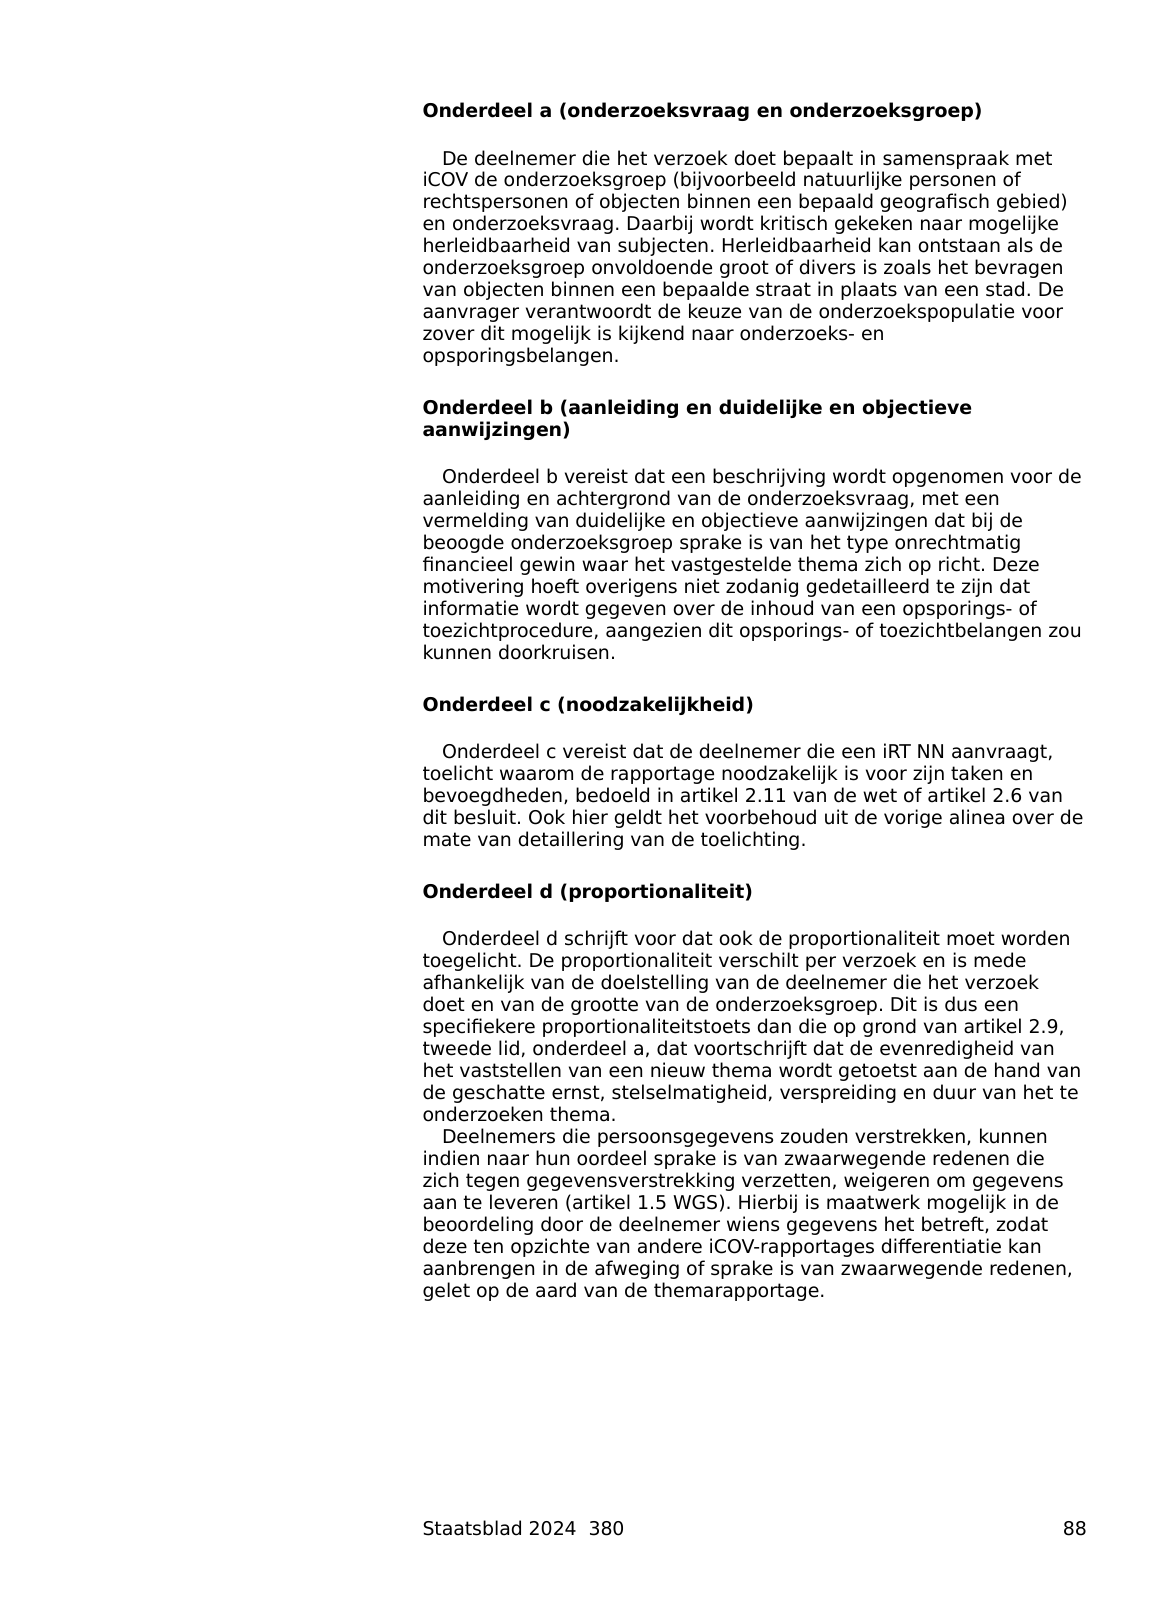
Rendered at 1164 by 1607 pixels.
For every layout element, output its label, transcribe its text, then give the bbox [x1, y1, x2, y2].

text De deelnemer die het verzoek doet bepaalt in samenspraak met iCOV de onderzoeksgroep (bijvoorbeeld natuurlijke personen of rechtspersonen of objecten binnen een bepaald geografisch gebied) en onderzoeksvraag. Daarbij wordt kritisch gekeken naar mogelijke herleidbaarheid van subjecten. Herleidbaarheid kan ontstaan als de onderzoeksgroep onvoldoende groot of divers is zoals het bevragen van objecten binnen een bepaalde straat in plaats van een stad. De aanvrager verantwoordt de keuze van de onderzoekspopulatie voor zover dit mogelijk is kijkend naar onderzoeks- en opsporingsbelangen. [422, 147, 1087, 367]
subtitle Onderdeel a (onderzoeksvraag en onderzoeksgroep) [422, 100, 1087, 122]
subtitle Onderdeel d (proportionaliteit) [422, 881, 1087, 903]
text Onderdeel c vereist dat de deelnemer die een iRT NN aanvraagt, toelicht waarom de rapportage noodzakelijk is voor zijn taken en bevoegdheden, bedoeld in artikel 2.11 van de wet of artikel 2.6 van dit besluit. Ook hier geldt het voorbehoud uit de vorige alinea over de mate van detaillering van de toelichting. [422, 741, 1087, 851]
subtitle Onderdeel c (noodzakelijkheid) [422, 694, 1087, 716]
text Onderdeel d schrijft voor dat ook de proportionaliteit moet worden toegelicht. De proportionaliteit verschilt per verzoek en is mede afhankelijk van de doelstelling van de deelnemer die het verzoek doet en van de grootte van de onderzoeksgroep. Dit is dus een specifiekere proportionaliteitstoets dan die op grond van artikel 2.9, tweede lid, onderdeel a, dat voortschrijft dat de evenredigheid van het vaststellen van een nieuw thema wordt getoetst aan de hand van de geschatte ernst, stelselmatigheid, verspreiding en duur van het te onderzoeken thema. [422, 928, 1087, 1126]
subtitle Onderdeel b (aanleiding en duidelijke en objectieve aanwijzingen) [422, 397, 1087, 441]
text Deelnemers die persoonsgegevens zouden verstrekken, kunnen indien naar hun oordeel sprake is van zwaarwegende redenen die zich tegen gegevensverstrekking verzetten, weigeren om gegevens aan te leveren (artikel 1.5 WGS). Hierbij is maatwerk mogelijk in de beoordeling door de deelnemer wiens gegevens het betreft, zodat deze ten opzichte van andere iCOV-rapportages differentiatie kan aanbrengen in de afweging of sprake is van zwaarwegende redenen, gelet op de aard van de themarapportage. [422, 1126, 1087, 1301]
text Onderdeel b vereist dat een beschrijving wordt opgenomen voor de aanleiding en achtergrond van de onderzoeksvraag, met een vermelding van duidelijke en objectieve aanwijzingen dat bij de beoogde onderzoeksgroep sprake is van het type onrechtmatig financieel gewin waar het vastgestelde thema zich op richt. Deze motivering hoeft overigens niet zodanig gedetailleerd te zijn dat informatie wordt gegeven over de inhoud van een opsporings- of toezichtprocedure, aangezien dit opsporings- of toezichtbelangen zou kunnen doorkruisen. [422, 466, 1087, 664]
